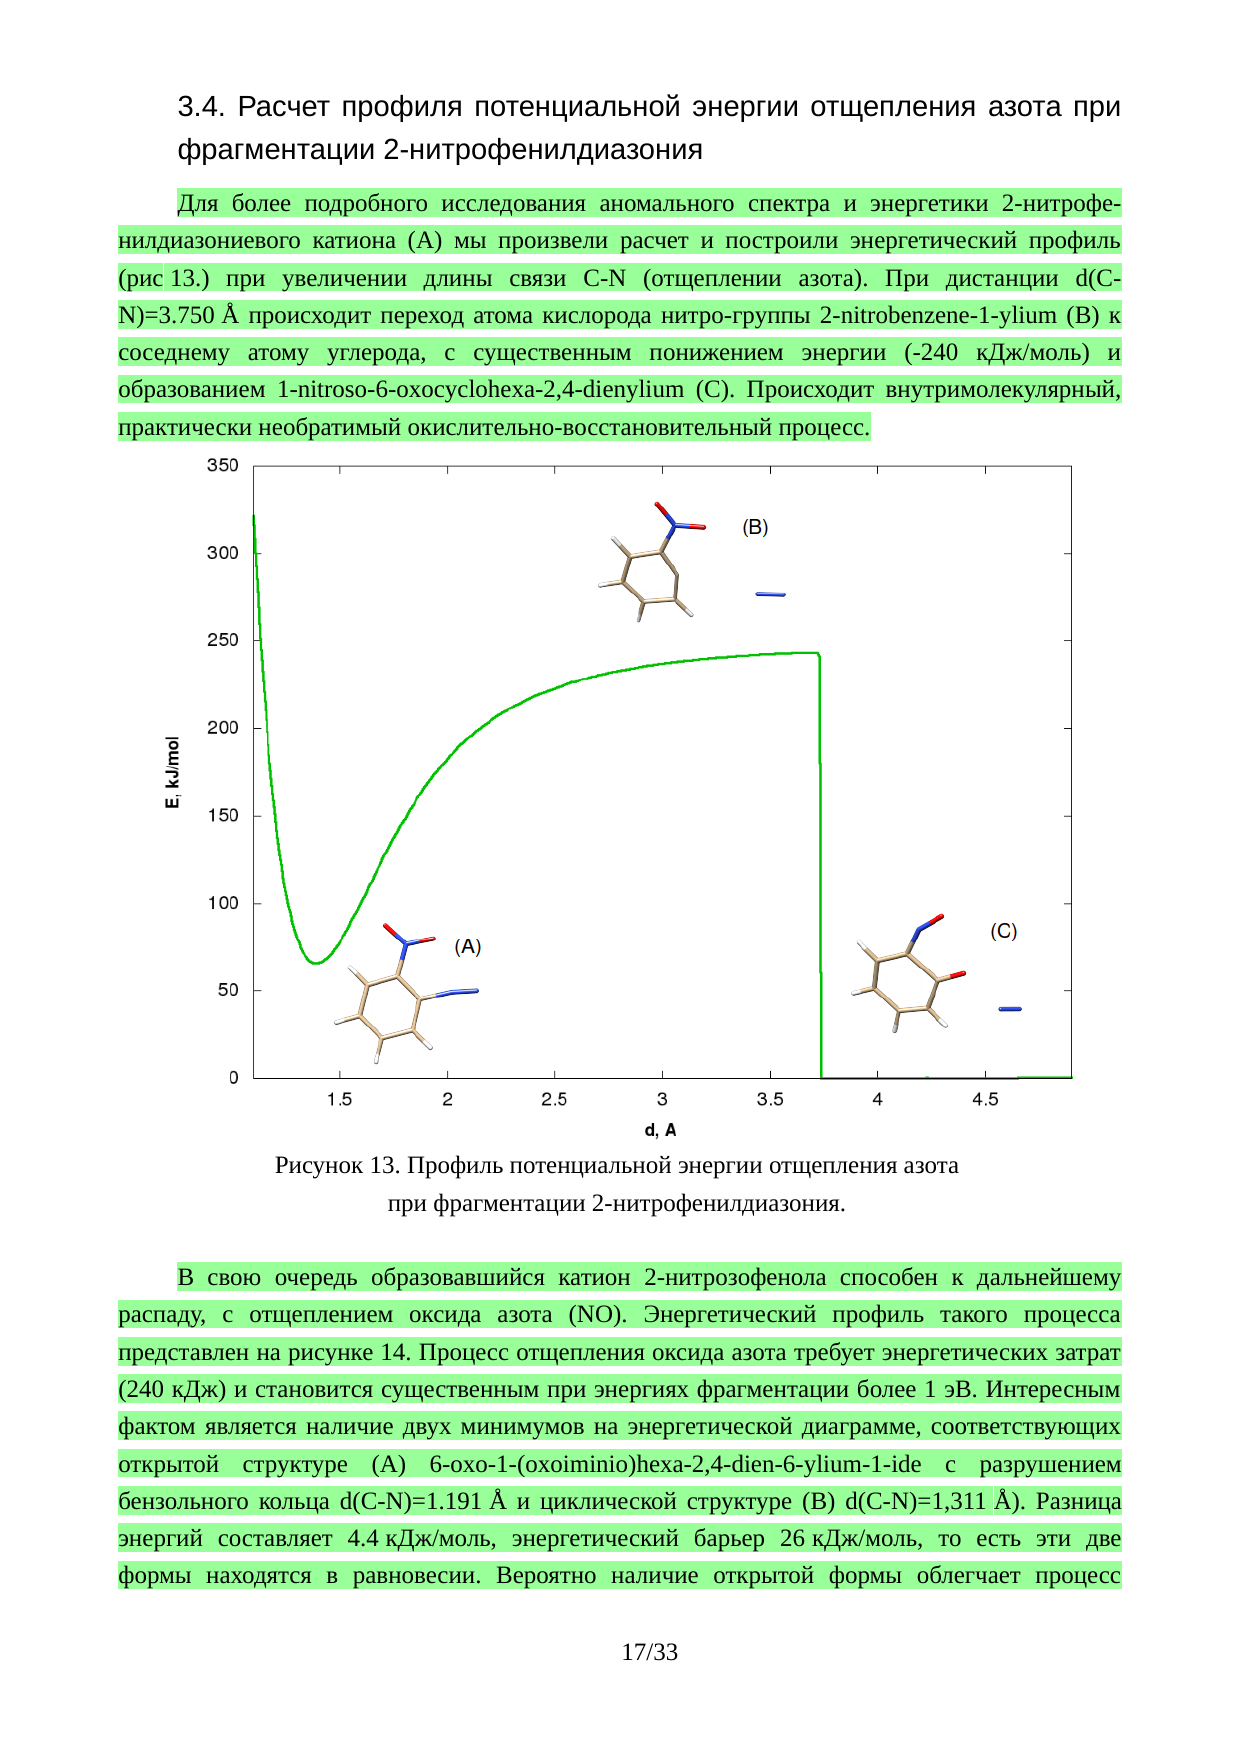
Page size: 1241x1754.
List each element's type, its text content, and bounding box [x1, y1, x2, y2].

text Для более подробного исследования аномального спектра и энергетики 2-нитрофе-нилдиазониевого катиона (A) мы произвели расчет и построили энергетический профиль (рис 13.) при увеличении длины связи C-N (отщеплении азота). При дистанции d(C-N)=3.750 Å происходит переход атома кислорода нитро-группы 2-nitrobenzene-1-ylium (B) к соседнему атому углерода, с существенным понижением энергии (-240 кДж/моль) и образованием 1-nitroso-6-oxocyclohexa-2,4-dienylium (C). Происходит внутримолекулярный, практически необратимый окислительно-восстановительный процесс. [118, 188, 1122, 441]
picture [156, 449, 1084, 1142]
text при фрагментации 2-нитрофенилдиазония. [118, 1188, 1122, 1216]
text В свою очередь образовавшийся катион 2-нитрозофенола способен к дальнейшему распаду, с отщеплением оксида азота (NO). Энергетический профиль такого процесса представлен на рисунке 14. Процесс отщепления оксида азота требует энергетических затрат (240 кДж) и становится существенным при энергиях фрагментации более 1 эВ. Интересным фактом является наличие двух минимумов на энергетической диаграмме, соответствующих открытой структуре (А) 6-oxo-1-(oxoiminio)hexa-2,4-dien-6-ylium-1-ide с разрушением бензольного кольца d(C-N)=1.191 Å и циклической структуре (B) d(C-N)=1,311 Å). Разница энергий составляет 4.4 кДж/моль, энергетический барьер 26 кДж/моль, то есть эти две формы находятся в равновесии. Вероятно наличие открытой формы облегчает процесс [118, 1262, 1122, 1589]
subtitle 3.4. Расчет профиля потенциальной энергии отщепления азота при фрагментации 2-нитрофенилдиазония [177, 88, 1122, 166]
text Рисунок 13. Профиль потенциальной энергии отщепления азота [118, 1150, 1122, 1179]
